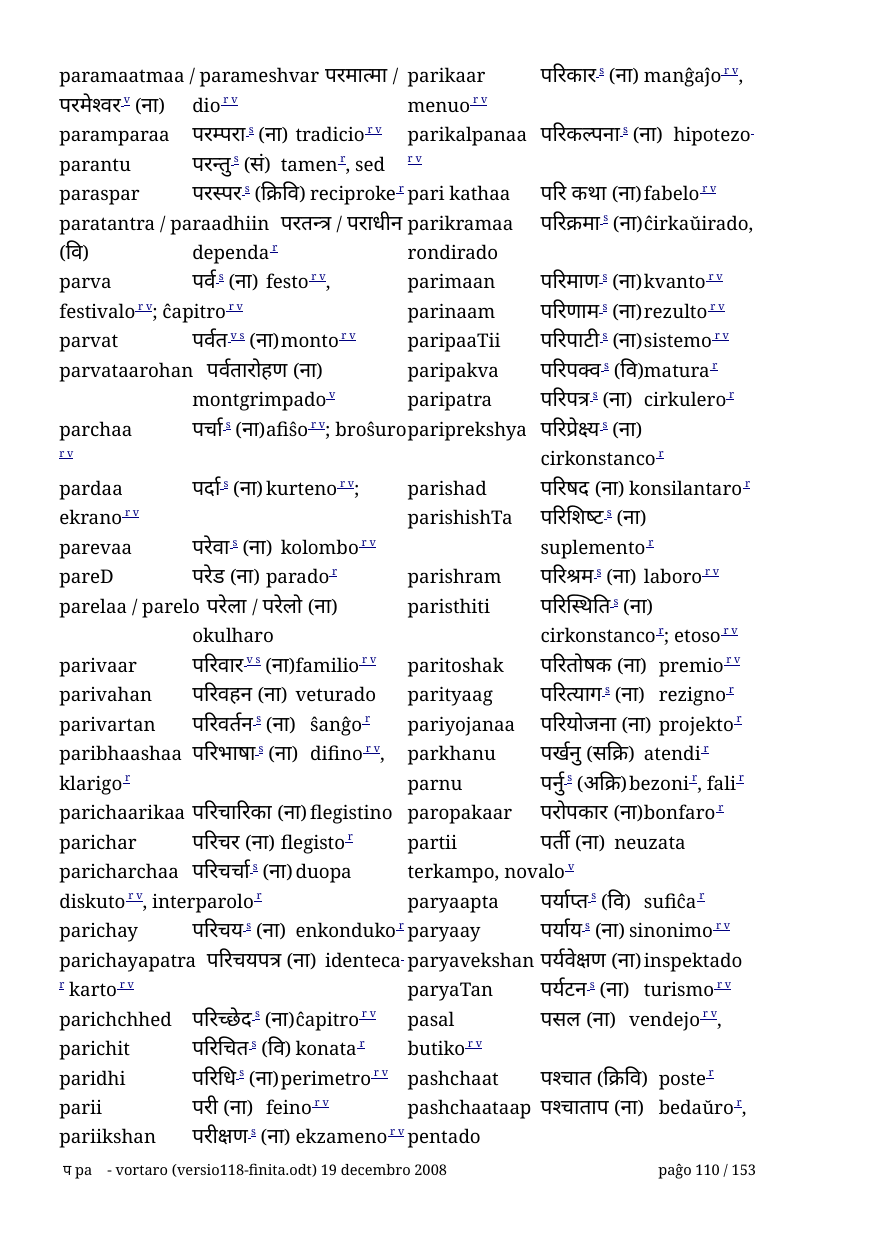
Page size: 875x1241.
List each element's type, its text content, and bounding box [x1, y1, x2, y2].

text paryavekshan पर्यवेक्षण (ना) inspektado [407, 943, 756, 973]
text parivartan परिवर्तन s (ना) ŝanĝo r [59, 708, 407, 737]
text parikramaa परिक्रमा s (ना) ĉirkaŭirado, rondirado [407, 206, 756, 265]
text parishram परिश्रम s (ना) laboro r v [407, 560, 756, 590]
text parikaar परिकार s (ना) manĝaĵo r v, menuo r v [407, 59, 756, 118]
text parinaam परिणाम s (ना) rezulto r v [407, 295, 756, 324]
text parishad परिषद (ना) konsilantaro r [407, 472, 756, 501]
text parevaa परेवा s (ना) kolombo r v [59, 531, 407, 560]
text paripakva परिपक्व s (वि) matura r [407, 354, 756, 383]
text parchaa पर्चा s (ना) afiŝo r v; broŝuro r v [59, 413, 407, 472]
text paripaaTii परिपाटी s (ना) sistemo r v [407, 324, 756, 354]
text paraspar परस्पर s (क्रिवि) reciproke r [59, 177, 407, 206]
text pashchaat पश्‍चात (क्रिवि) poste r [407, 1061, 756, 1091]
text pasal पसल (ना) vendejo r v, butiko r v [407, 1002, 756, 1061]
text parimaan परिमाण s (ना) kvanto r v [407, 265, 756, 295]
text parichit परिचित s (वि) konata r [59, 1032, 407, 1061]
text paramparaa परम्परा s (ना) tradicio r v [59, 118, 407, 147]
text pashchaataap पश्‍चाताप (ना) bedaŭro r, pentado [407, 1091, 756, 1150]
text paramaatmaa / parameshvar परमात्मा / परमेश्‍वर v (ना) dio r v [59, 59, 407, 118]
text parichar परिचर (ना) flegisto r [59, 826, 407, 855]
text parva पर्व s (ना) festo r v, festivalo r v; ĉapitro r v [59, 265, 407, 324]
text pareD परेड (ना) parado r [59, 560, 407, 590]
text pari kathaa परि कथा (ना) fabelo r v [407, 177, 756, 206]
text paryaTan पर्यटन s (ना) turismo r v [407, 973, 756, 1002]
text parivaar परिवार v s (ना) familio r v [59, 649, 407, 678]
text parantu परन्तु s (सं) tamen r, sed [59, 147, 407, 177]
text parelaa / parelo परेला / परेलो (ना) okulharo [59, 590, 407, 649]
text pardaa पर्दा s (ना) kurteno r v; ekrano r v [59, 472, 407, 531]
text paropakaar परोपकार (ना) bonfaro r [407, 796, 756, 826]
text parichayapatra परिचयपत्र (ना) identeca r karto r v [59, 943, 407, 1002]
text paratantra / paraadhiin परतन्त्र / पराधीन (वि) dependa r [59, 206, 407, 265]
text parishishTa परिशिष्ट s (ना) suplemento r [407, 501, 756, 560]
text parichaarikaa परिचारिका (ना) flegistino [59, 796, 407, 826]
text paritoshak परितोषक (ना) premio r v [407, 649, 756, 678]
text pariikshan परीक्षण s (ना) ekzameno r v [59, 1120, 407, 1150]
text parivahan परिवहन (ना) veturado [59, 678, 407, 708]
text paryaapta पर्याप्त s (वि) sufiĉa r [407, 884, 756, 914]
text parkhanu पर्खनु (सक्रि) atendi r [407, 737, 756, 767]
text parichay परिचय s (ना) enkonduko r [59, 914, 407, 943]
text paripatra परिपत्र s (ना) cirkulero r [407, 383, 756, 413]
text paristhiti परिस्थिति s (ना) cirkonstanco r; etoso r v [407, 590, 756, 649]
text parvataarohan पर्वतारोहण (ना) montgrimpado v [59, 354, 407, 413]
text parichchhed परिच्छेद s (ना) ĉapitro r v [59, 1002, 407, 1032]
text paridhi परिधि s (ना) perimetro r v [59, 1061, 407, 1091]
text paryaay पर्याय s (ना) sinonimo r v [407, 914, 756, 943]
text partii पर्ती (ना) neuzata terkampo, novalo v [407, 826, 756, 884]
text pariprekshya परिप्रेक्ष्य s (ना) cirkonstanco r [407, 413, 756, 472]
text parnu पर्नु s (अक्रि) bezoni r, fali r [407, 767, 756, 796]
text parityaag परित्याग s (ना) rezigno r [407, 678, 756, 708]
text pariyojanaa परियोजना (ना) projekto r [407, 708, 756, 737]
text parii परी (ना) feino r v [59, 1091, 407, 1120]
text parvat पर्वत v s (ना) monto r v [59, 324, 407, 354]
text parikalpanaa परिकल्पना s (ना) hipotezo r v [407, 118, 756, 177]
text paricharchaa परिचर्चा s (ना) duopa diskuto r v, interparolo r [59, 855, 407, 914]
text paribhaashaa परिभाषा s (ना) difino r v, klarigo r [59, 737, 407, 796]
